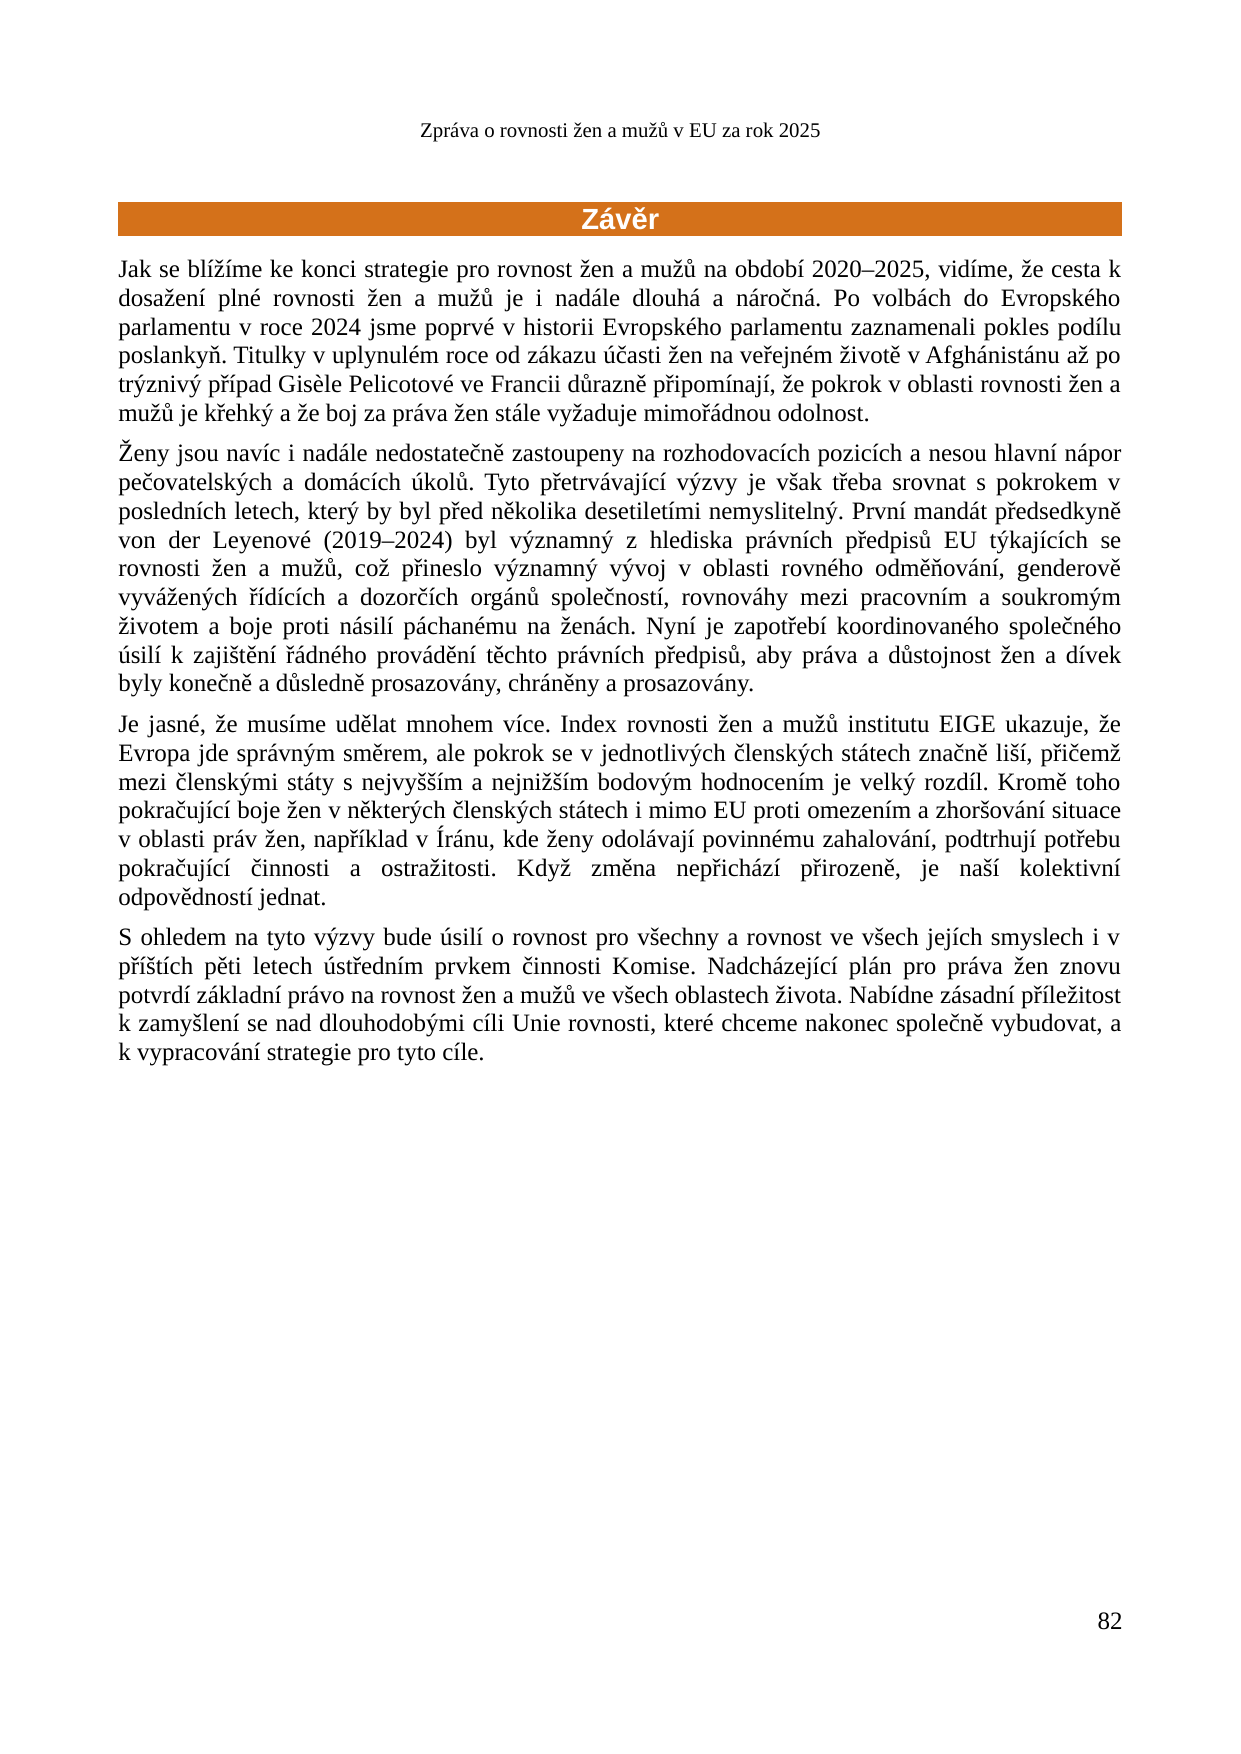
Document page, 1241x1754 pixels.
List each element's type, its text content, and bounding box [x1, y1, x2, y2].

text Je jasné, že musíme udělat mnohem více. Index rovnosti žen a mužů institutu EIGE ukazuje, že Evropa jde správným směrem, ale pokrok se v jednotlivých členských státech značně liší, přičemž mezi členskými státy s nejvyšším a nejnižším bodovým hodnocením je velký rozdíl. Kromě toho pokračující boje žen v některých členských státech i mimo EU proti omezením a zhoršování situace v oblasti práv žen, například v Íránu, kde ženy odolávají povinnému zahalování, podtrhují potřebu pokračující činnosti a ostražitosti. Když změna nepřichází přirozeně, je naší kolektivní odpovědností jednat. [118, 709, 1122, 910]
text Ženy jsou navíc i nadále nedostatečně zastoupeny na rozhodovacích pozicích a nesou hlavní nápor pečovatelských a domácích úkolů. Tyto přetrvávající výzvy je však třeba srovnat s pokrokem v posledních letech, který by byl před několika desetiletími nemyslitelný. První mandát předsedkyně von der Leyenové (2019–2024) byl významný z hlediska právních předpisů EU týkajících se rovnosti žen a mužů, což přineslo významný vývoj v oblasti rovného odměňování, genderově vyvážených řídících a dozorčích orgánů společností, rovnováhy mezi pracovním a soukromým životem a boje proti násilí páchanému na ženách. Nyní je zapotřebí koordinovaného společného úsilí k zajištění řádného provádění těchto právních předpisů, aby práva a důstojnost žen a dívek byly konečně a důsledně prosazovány, chráněny a prosazovány. [118, 438, 1122, 697]
text Jak se blížíme ke konci strategie pro rovnost žen a mužů na období 2020–2025, vidíme, že cesta k dosažení plné rovnosti žen a mužů je i nadále dlouhá a náročná. Po volbách do Evropského parlamentu v roce 2024 jsme poprvé v historii Evropského parlamentu zaznamenali pokles podílu poslankyň. Titulky v uplynulém roce od zákazu účasti žen na veřejném životě v Afghánistánu až po trýznivý případ Gisèle Pelicotové ve Francii důrazně připomínají, že pokrok v oblasti rovnosti žen a mužů je křehký a že boj za práva žen stále vyžaduje mimořádnou odolnost. [118, 254, 1122, 427]
subtitle Závěr [118, 202, 1122, 236]
text S ohledem na tyto výzvy bude úsilí o rovnost pro všechny a rovnost ve všech jejích smyslech i v příštích pěti letech ústředním prvkem činnosti Komise. Nadcházející plán pro práva žen znovu potvrdí základní právo na rovnost žen a mužů ve všech oblastech života. Nabídne zásadní příležitost k zamyšlení se nad dlouhodobými cíli Unie rovnosti, které chceme nakonec společně vybudovat, a k vypracování strategie pro tyto cíle. [118, 922, 1122, 1066]
